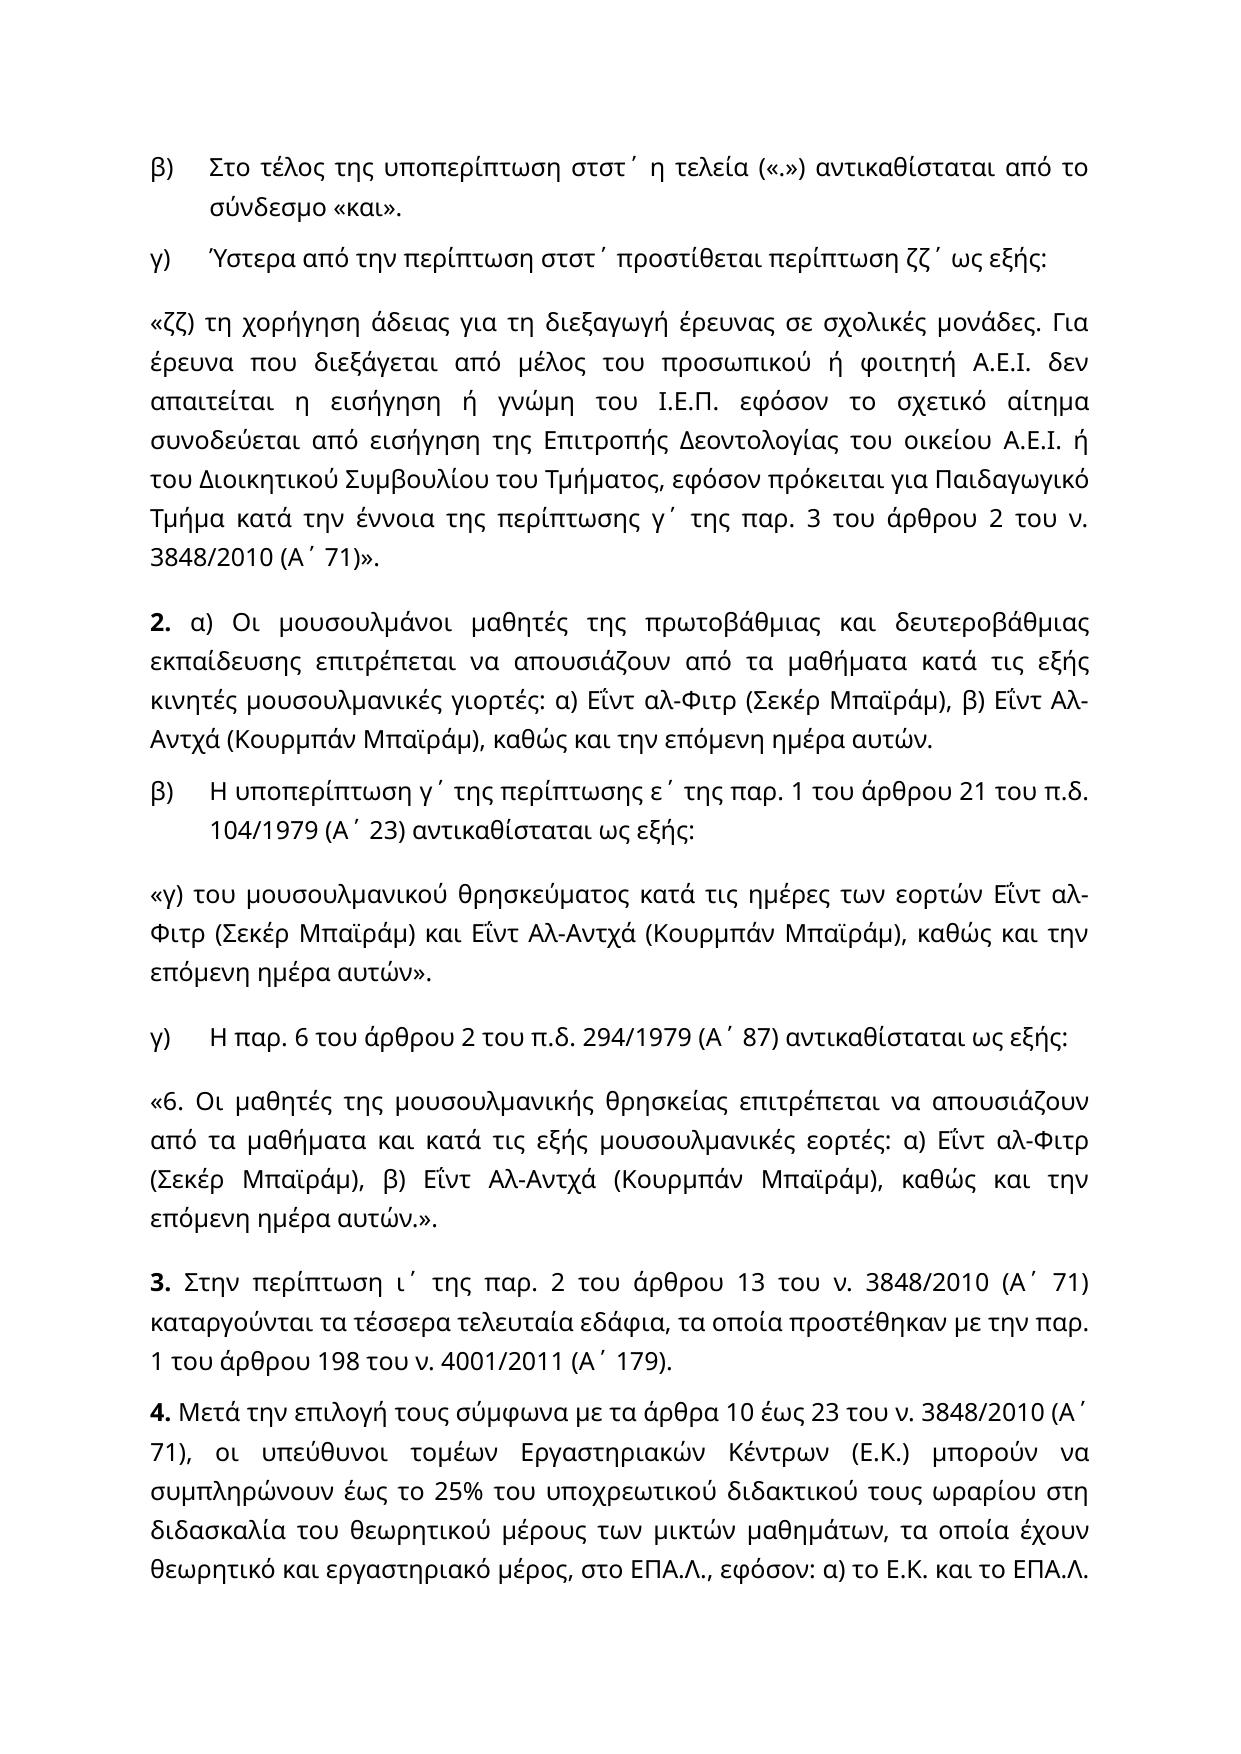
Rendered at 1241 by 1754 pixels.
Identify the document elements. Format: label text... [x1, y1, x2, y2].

text «6. Οι μαθητές της μουσουλμανικής θρησκείας επιτρέπεται να απουσιάζουν από τα μαθήματα και κατά τις εξής μουσουλμανικές εορτές: α) Εΐντ αλ-Φιτρ (Σεκέρ Μπαϊράμ), β) Εΐντ Αλ-Αντχά (Κουρμπάν Μπαϊράμ), καθώς και την επόμενη ημέρα αυτών.». [150, 1083, 1090, 1235]
text «γ) του μουσουλμανικού θρησκεύματος κατά τις ημέρες των εορτών Εΐντ αλ-Φιτρ (Σεκέρ Μπαϊράμ) και Εΐντ Αλ-Αντχά (Κουρμπάν Μπαϊράμ), καθώς και την επόμενη ημέρα αυτών». [150, 877, 1090, 989]
text «ζζ) τη χορήγηση άδειας για τη διεξαγωγή έρευνας σε σχολικές μονάδες. Για έρευνα που διεξάγεται από μέλος του προσωπικού ή φοιτητή Α.Ε.Ι. δεν απαιτείται η εισήγηση ή γνώμη του Ι.Ε.Π. εφόσον το σχετικό αίτημα συνοδεύεται από εισήγηση της Επιτροπής Δεοντολογίας του οικείου Α.Ε.Ι. ή του Διοικητικού Συμβουλίου του Τμήματος, εφόσον πρόκειται για Παιδαγωγικό Τμήμα κατά την έννοια της περίπτωσης γ΄ της παρ. 3 του άρθρου 2 του ν. 3848/2010 (Α΄ 71)». [150, 305, 1090, 574]
list γ) Ύστερα από την περίπτωση στστ΄ προστίθεται περίπτωση ζζ΄ ως εξής: [150, 241, 1090, 275]
list γ) Η παρ. 6 του άρθρου 2 του π.δ. 294/1979 (Α΄ 87) αντικαθίσταται ως εξής: [150, 1019, 1090, 1053]
text 3. Στην περίπτωση ι΄ της παρ. 2 του άρθρου 13 του ν. 3848/2010 (Α΄ 71) καταργούνται τα τέσσερα τελευταία εδάφια, τα οποία προστέθηκαν με την παρ. 1 του άρθρου 198 του ν. 4001/2011 (Α΄ 179). [150, 1265, 1090, 1377]
text 4. Μετά την επιλογή τους σύμφωνα με τα άρθρα 10 έως 23 του ν. 3848/2010 (Α΄ 71), οι υπεύθυνοι τομέων Εργαστηριακών Κέντρων (Ε.Κ.) μπορούν να συμπληρώνουν έως το 25% του υποχρεωτικού διδακτικού τους ωραρίου στη διδασκαλία του θεωρητικού μέρους των μικτών μαθημάτων, τα οποία έχουν θεωρητικό και εργαστηριακό μέρος, στο ΕΠΑ.Λ., εφόσον: α) το Ε.Κ. και το ΕΠΑ.Λ. [150, 1395, 1090, 1586]
text 2. α) Οι μουσουλμάνοι μαθητές της πρωτοβάθμιας και δευτεροβάθμιας εκπαίδευσης επιτρέπεται να απουσιάζουν από τα μαθήματα κατά τις εξής κινητές μουσουλμανικές γιορτές: α) Εΐντ αλ-Φιτρ (Σεκέρ Μπαϊράμ), β) Εΐντ Αλ-Αντχά (Κουρμπάν Μπαϊράμ), καθώς και την επόμενη ημέρα αυτών. [150, 604, 1090, 756]
list β) Η υποπερίπτωση γ΄ της περίπτωσης ε΄ της παρ. 1 του άρθρου 21 του π.δ. 104/1979 (Α΄ 23) αντικαθίσταται ως εξής: [150, 773, 1090, 847]
list β) Στο τέλος της υποπερίπτωση στστ΄ η τελεία («.») αντικαθίσταται από το σύνδεσμο «και». [150, 150, 1090, 223]
